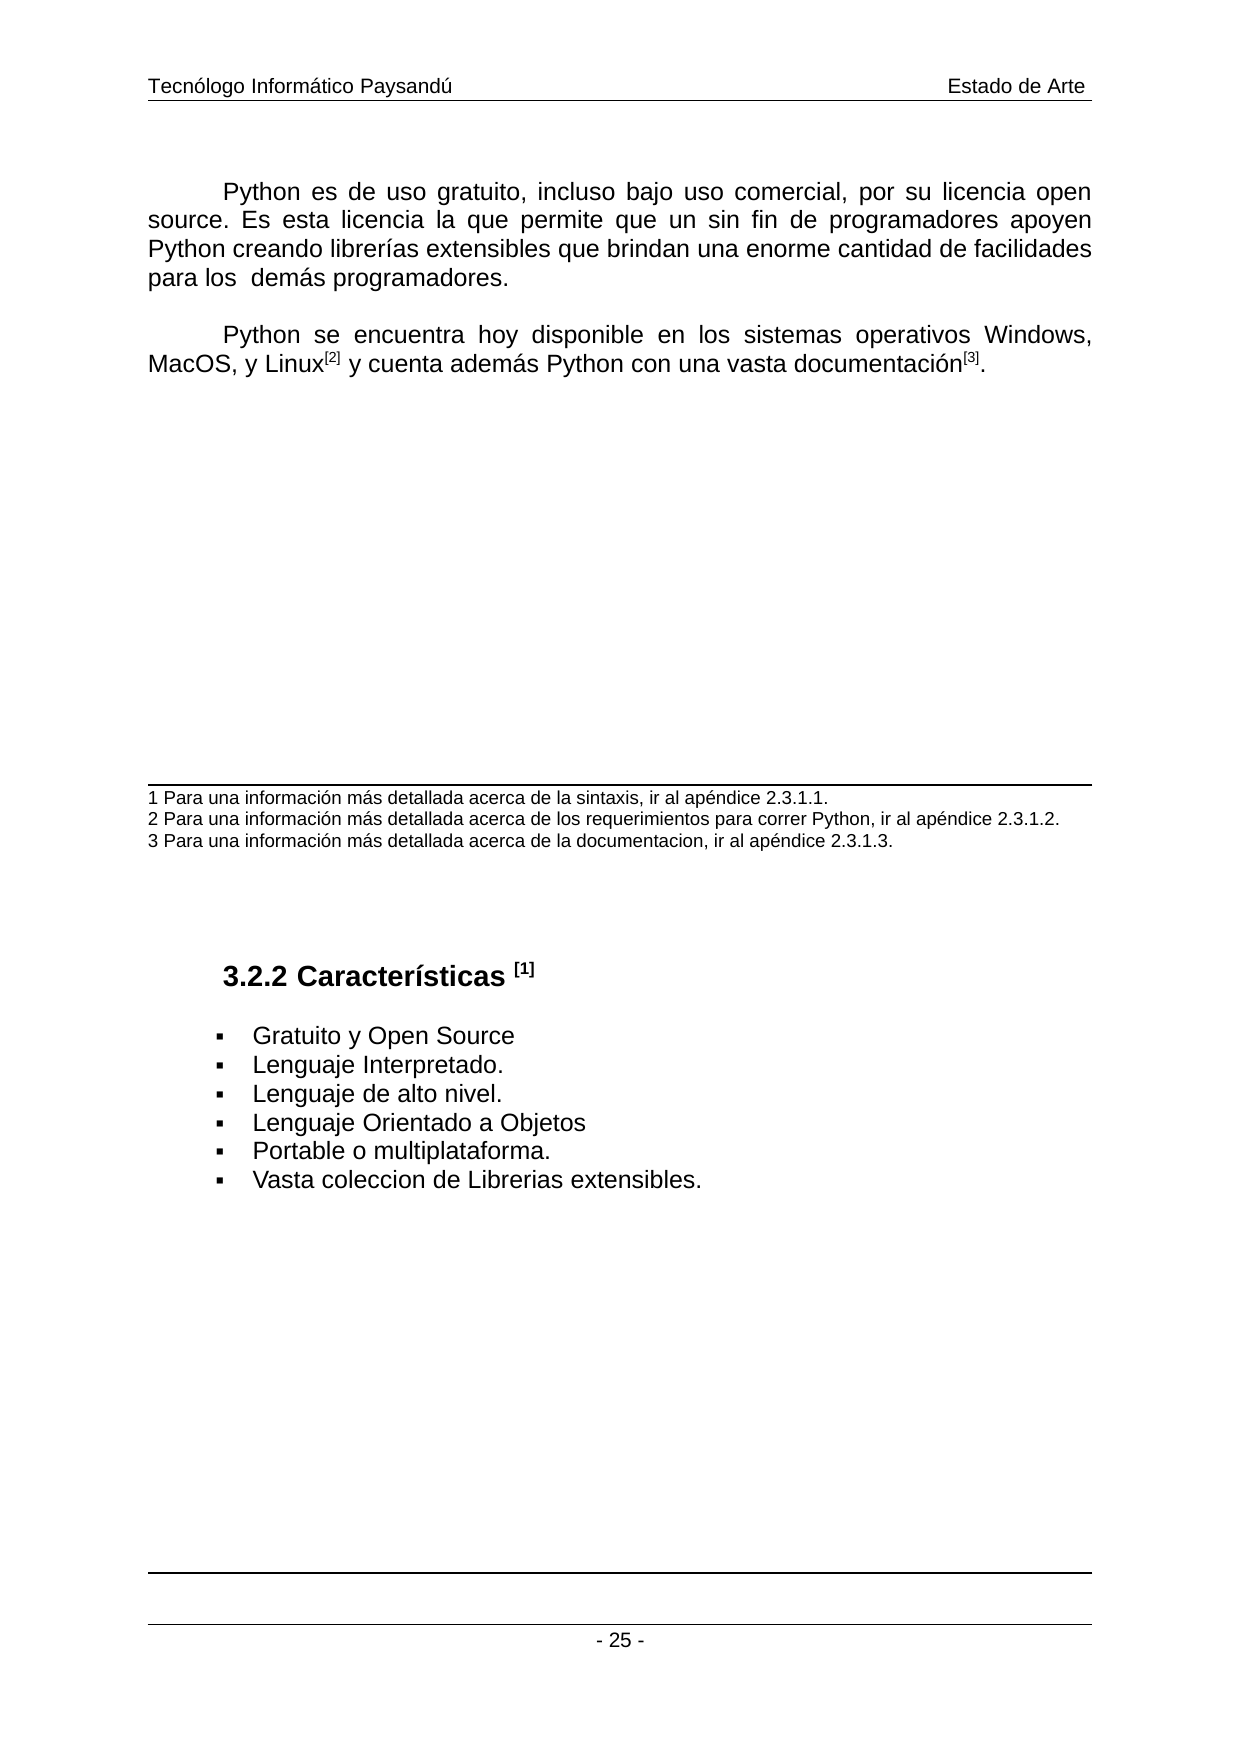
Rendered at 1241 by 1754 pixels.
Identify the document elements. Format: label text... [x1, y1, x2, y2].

text 2 Para una información más detallada acerca de los requerimientos para correr Python, ir al apéndice 2.3.1.2. [148, 808, 1092, 829]
text 3 Para una información más detallada acerca de la documentacion, ir al apéndice 2.3.1.3. [148, 829, 1092, 851]
text Python es de uso gratuito, incluso bajo uso comercial, por su licencia open source. Es esta licencia la que permite que un sin fin de programadores apoyen Python creando librerías extensibles que brindan una enorme cantidad de facilidades para los demás programadores. [148, 176, 1092, 291]
subtitle Vasta coleccion de Librerias extensibles. [215, 1165, 1092, 1194]
subtitle Portable o multiplataforma. [215, 1136, 1092, 1165]
subtitle Lenguaje Interpretado. [215, 1050, 1092, 1079]
subtitle Características [1] [223, 959, 1092, 992]
text Python se encuentra hoy disponible en los sistemas operativos Windows, MacOS, y Linux[2] y cuenta además Python con una vasta documentación[3]. [148, 320, 1092, 378]
subtitle Gratuito y Open Source [215, 1021, 1092, 1050]
subtitle Lenguaje Orientado a Objetos [215, 1107, 1092, 1136]
subtitle Lenguaje de alto nivel. [215, 1079, 1092, 1107]
text 1 Para una información más detallada acerca de la sintaxis, ir al apéndice 2.3.1.1. [148, 786, 1092, 808]
